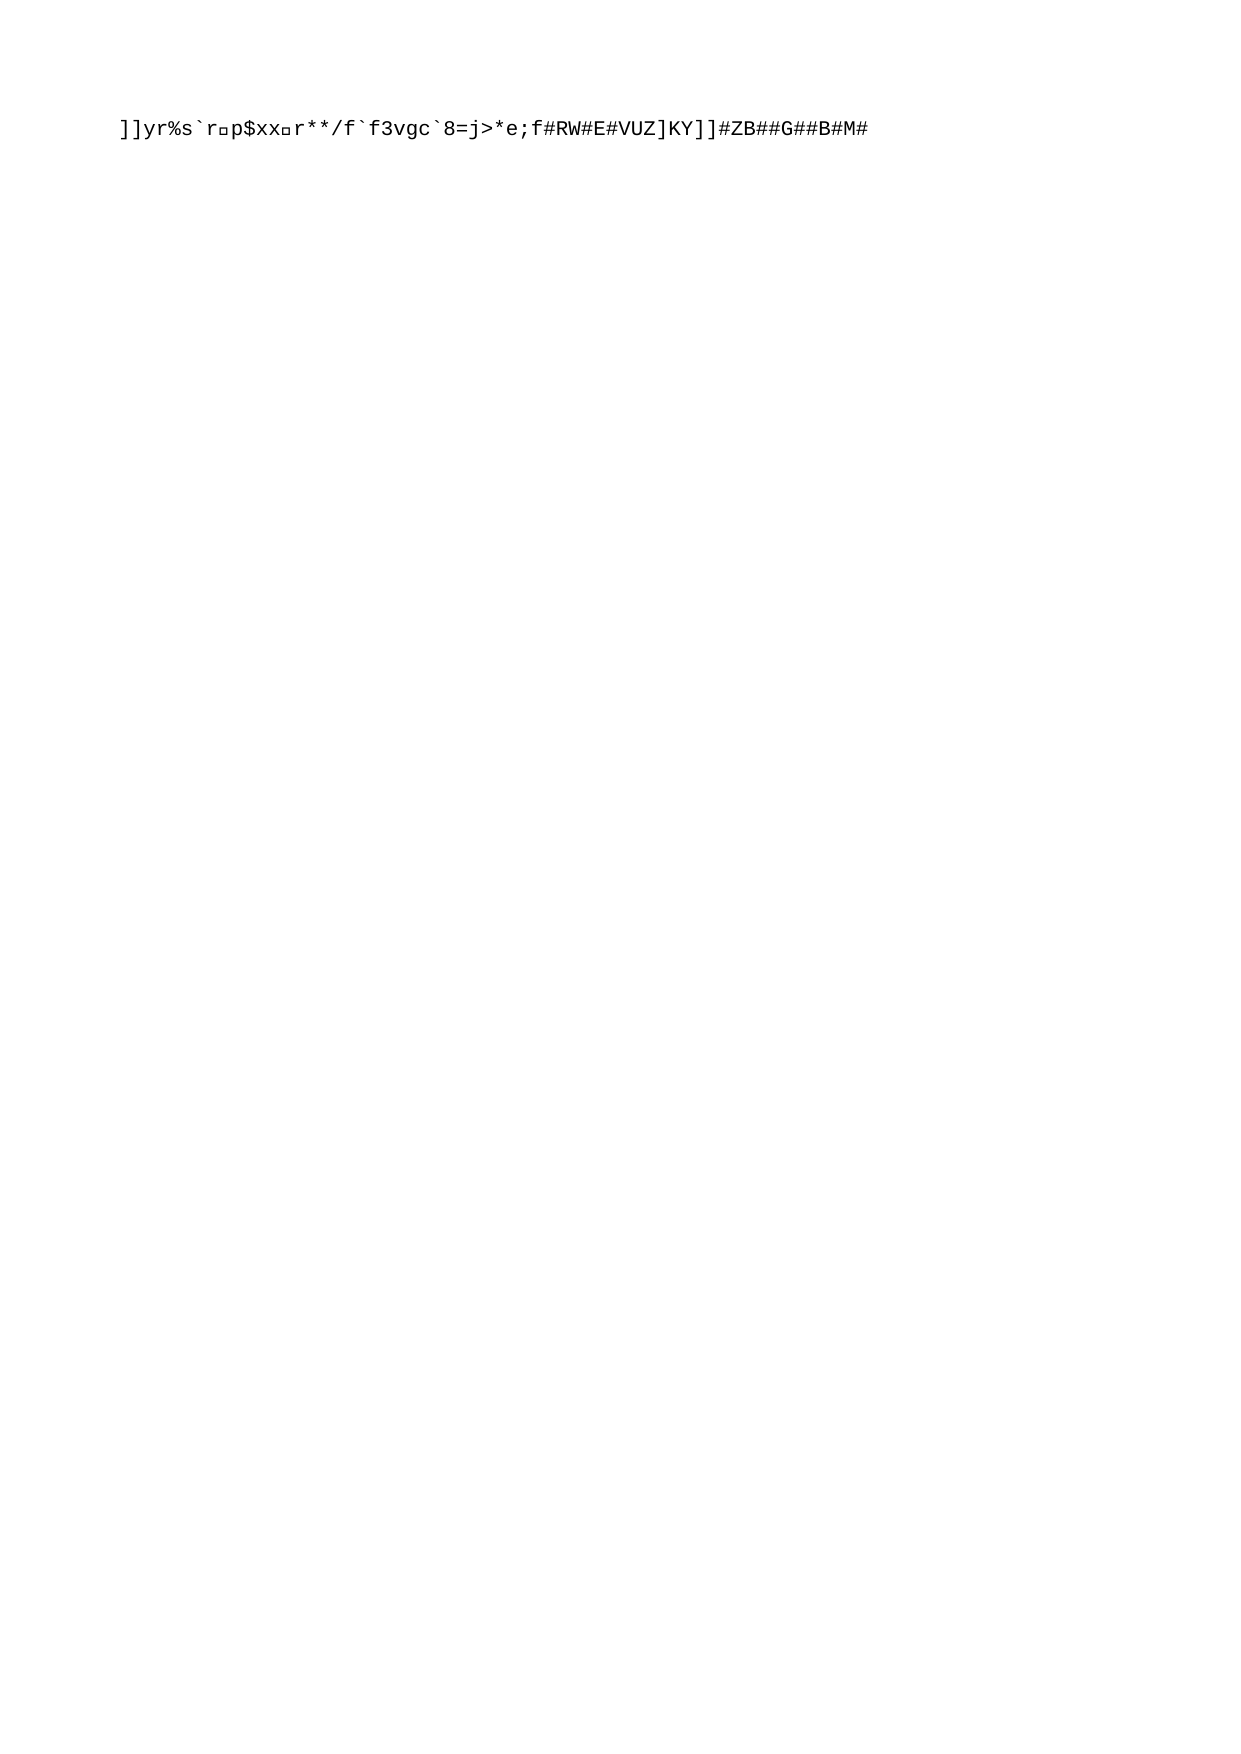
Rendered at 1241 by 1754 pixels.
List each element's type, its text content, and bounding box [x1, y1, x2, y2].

text ]]yr%s`rp$xxr**/f`f3vgc`8=j>*e;f#RW#E#VUZ]KY]]#ZB##G##B#M# [118, 118, 1122, 142]
